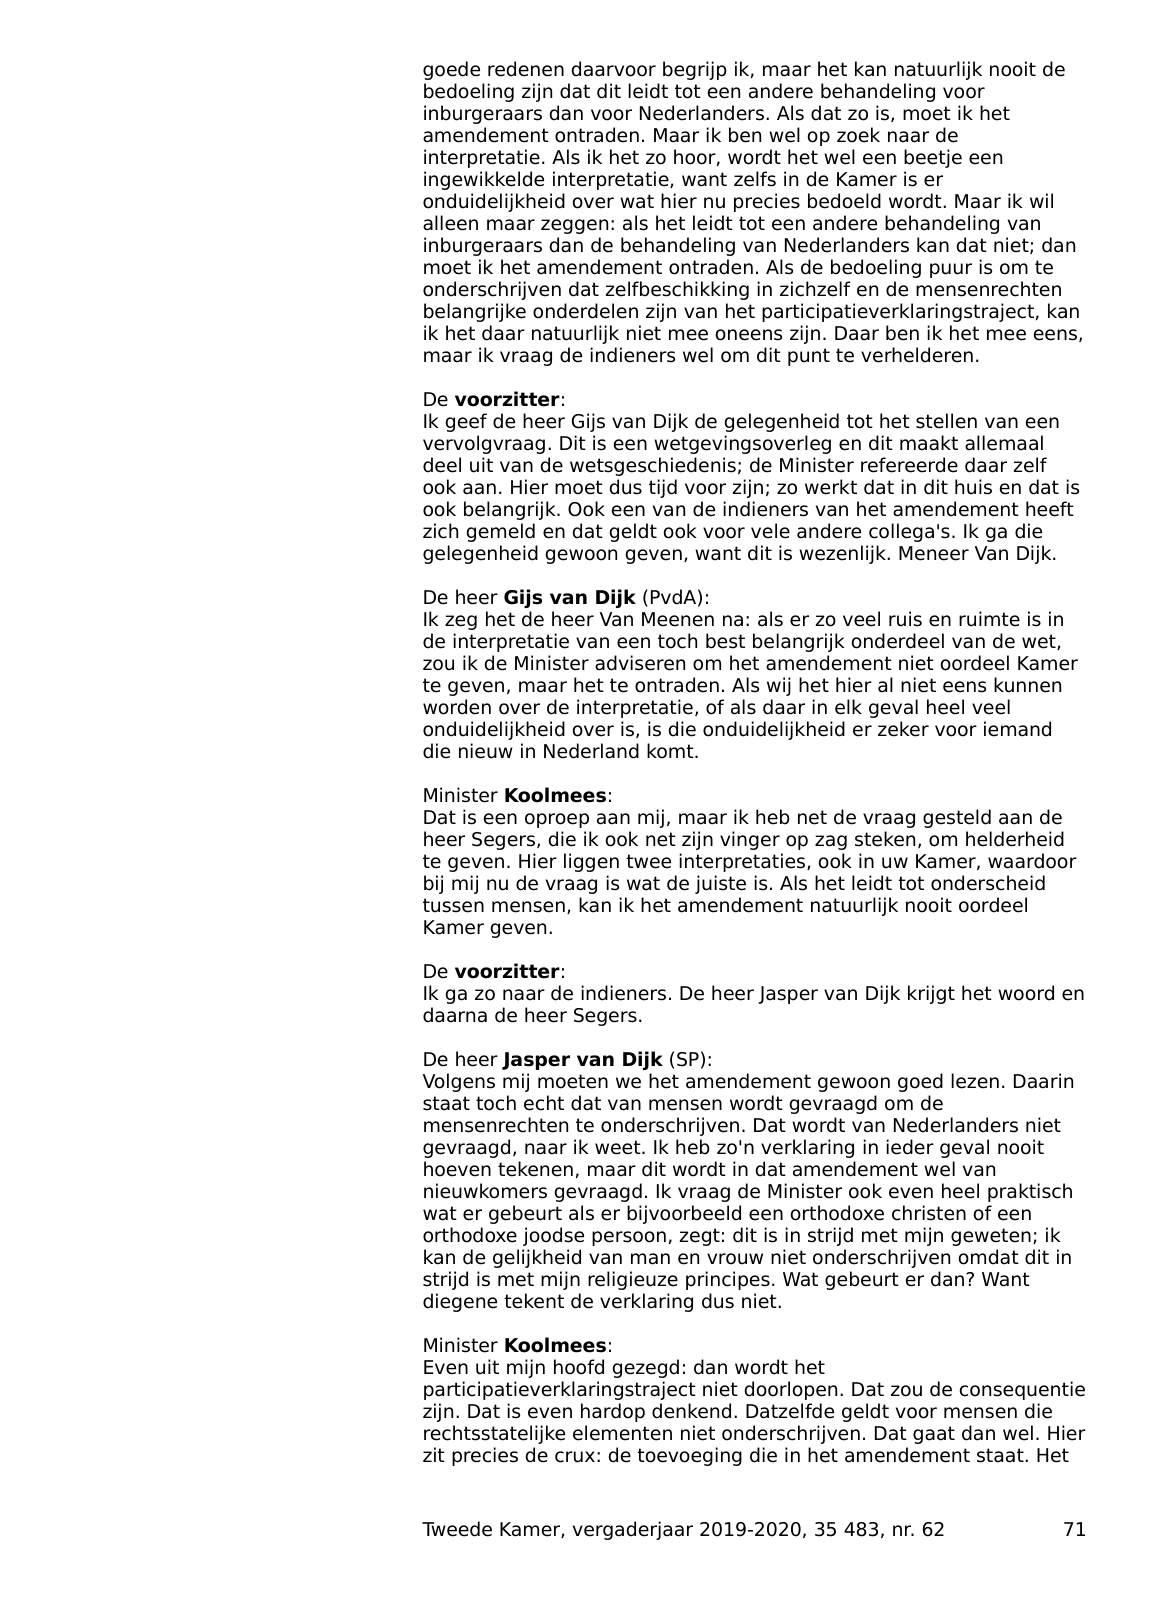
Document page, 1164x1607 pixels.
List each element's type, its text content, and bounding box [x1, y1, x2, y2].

text De voorzitter: [422, 961, 1087, 983]
text Minister Koolmees: [422, 785, 1087, 807]
text Volgens mij moeten we het amendement gewoon goed lezen. Daarin staat toch echt dat van mensen wordt gevraagd om de mensenrechten te onderschrijven. Dat wordt van Nederlanders niet gevraagd, naar ik weet. Ik heb zo'n verklaring in ieder geval nooit hoeven tekenen, maar dit wordt in dat amendement wel van nieuwkomers gevraagd. Ik vraag de Minister ook even heel praktisch wat er gebeurt als er bijvoorbeeld een orthodoxe christen of een orthodoxe joodse persoon, zegt: dit is in strijd met mijn geweten; ik kan de gelijkheid van man en vrouw niet onderschrijven omdat dit in strijd is met mijn religieuze principes. Wat gebeurt er dan? Want diegene tekent de verklaring dus niet. [422, 1071, 1087, 1313]
text Ik geef de heer Gijs van Dijk de gelegenheid tot het stellen van een vervolgvraag. Dit is een wetgevingsoverleg en dit maakt allemaal deel uit van de wetsgeschiedenis; de Minister refereerde daar zelf ook aan. Hier moet dus tijd voor zijn; zo werkt dat in dit huis en dat is ook belangrijk. Ook een van de indieners van het amendement heeft zich gemeld en dat geldt ook voor vele andere collega's. Ik ga die gelegenheid gewoon geven, want dit is wezenlijk. Meneer Van Dijk. [422, 411, 1087, 565]
text De heer Gijs van Dijk (PvdA): [422, 587, 1087, 609]
text De heer Jasper van Dijk (SP): [422, 1049, 1087, 1071]
text Ik zeg het de heer Van Meenen na: als er zo veel ruis en ruimte is in de interpretatie van een toch best belangrijk onderdeel van de wet, zou ik de Minister adviseren om het amendement niet oordeel Kamer te geven, maar het te ontraden. Als wij het hier al niet eens kunnen worden over de interpretatie, of als daar in elk geval heel veel onduidelijkheid over is, is die onduidelijkheid er zeker voor iemand die nieuw in Nederland komt. [422, 609, 1087, 763]
text De voorzitter: [422, 389, 1087, 411]
text Ik ga zo naar de indieners. De heer Jasper van Dijk krijgt het woord en daarna de heer Segers. [422, 983, 1087, 1027]
text Dat is een oproep aan mij, maar ik heb net de vraag gesteld aan de heer Segers, die ik ook net zijn vinger op zag steken, om helderheid te geven. Hier liggen twee interpretaties, ook in uw Kamer, waardoor bij mij nu de vraag is wat de juiste is. Als het leidt tot onderscheid tussen mensen, kan ik het amendement natuurlijk nooit oordeel Kamer geven. [422, 807, 1087, 939]
text goede redenen daarvoor begrijp ik, maar het kan natuurlijk nooit de bedoeling zijn dat dit leidt tot een andere behandeling voor inburgeraars dan voor Nederlanders. Als dat zo is, moet ik het amendement ontraden. Maar ik ben wel op zoek naar de interpretatie. Als ik het zo hoor, wordt het wel een beetje een ingewikkelde interpretatie, want zelfs in de Kamer is er onduidelijkheid over wat hier nu precies bedoeld wordt. Maar ik wil alleen maar zeggen: als het leidt tot een andere behandeling van inburgeraars dan de behandeling van Nederlanders kan dat niet; dan moet ik het amendement ontraden. Als de bedoeling puur is om te onderschrijven dat zelfbeschikking in zichzelf en de mensenrechten belangrijke onderdelen zijn van het participatieverklaringstraject, kan ik het daar natuurlijk niet mee oneens zijn. Daar ben ik het mee eens, maar ik vraag de indieners wel om dit punt te verhelderen. [422, 59, 1087, 367]
text Even uit mijn hoofd gezegd: dan wordt het participatieverklaringstraject niet doorlopen. Dat zou de consequentie zijn. Dat is even hardop denkend. Datzelfde geldt voor mensen die rechtsstatelijke elementen niet onderschrijven. Dat gaat dan wel. Hier zit precies de crux: de toevoeging die in het amendement staat. Het [422, 1357, 1087, 1467]
text Minister Koolmees: [422, 1335, 1087, 1357]
